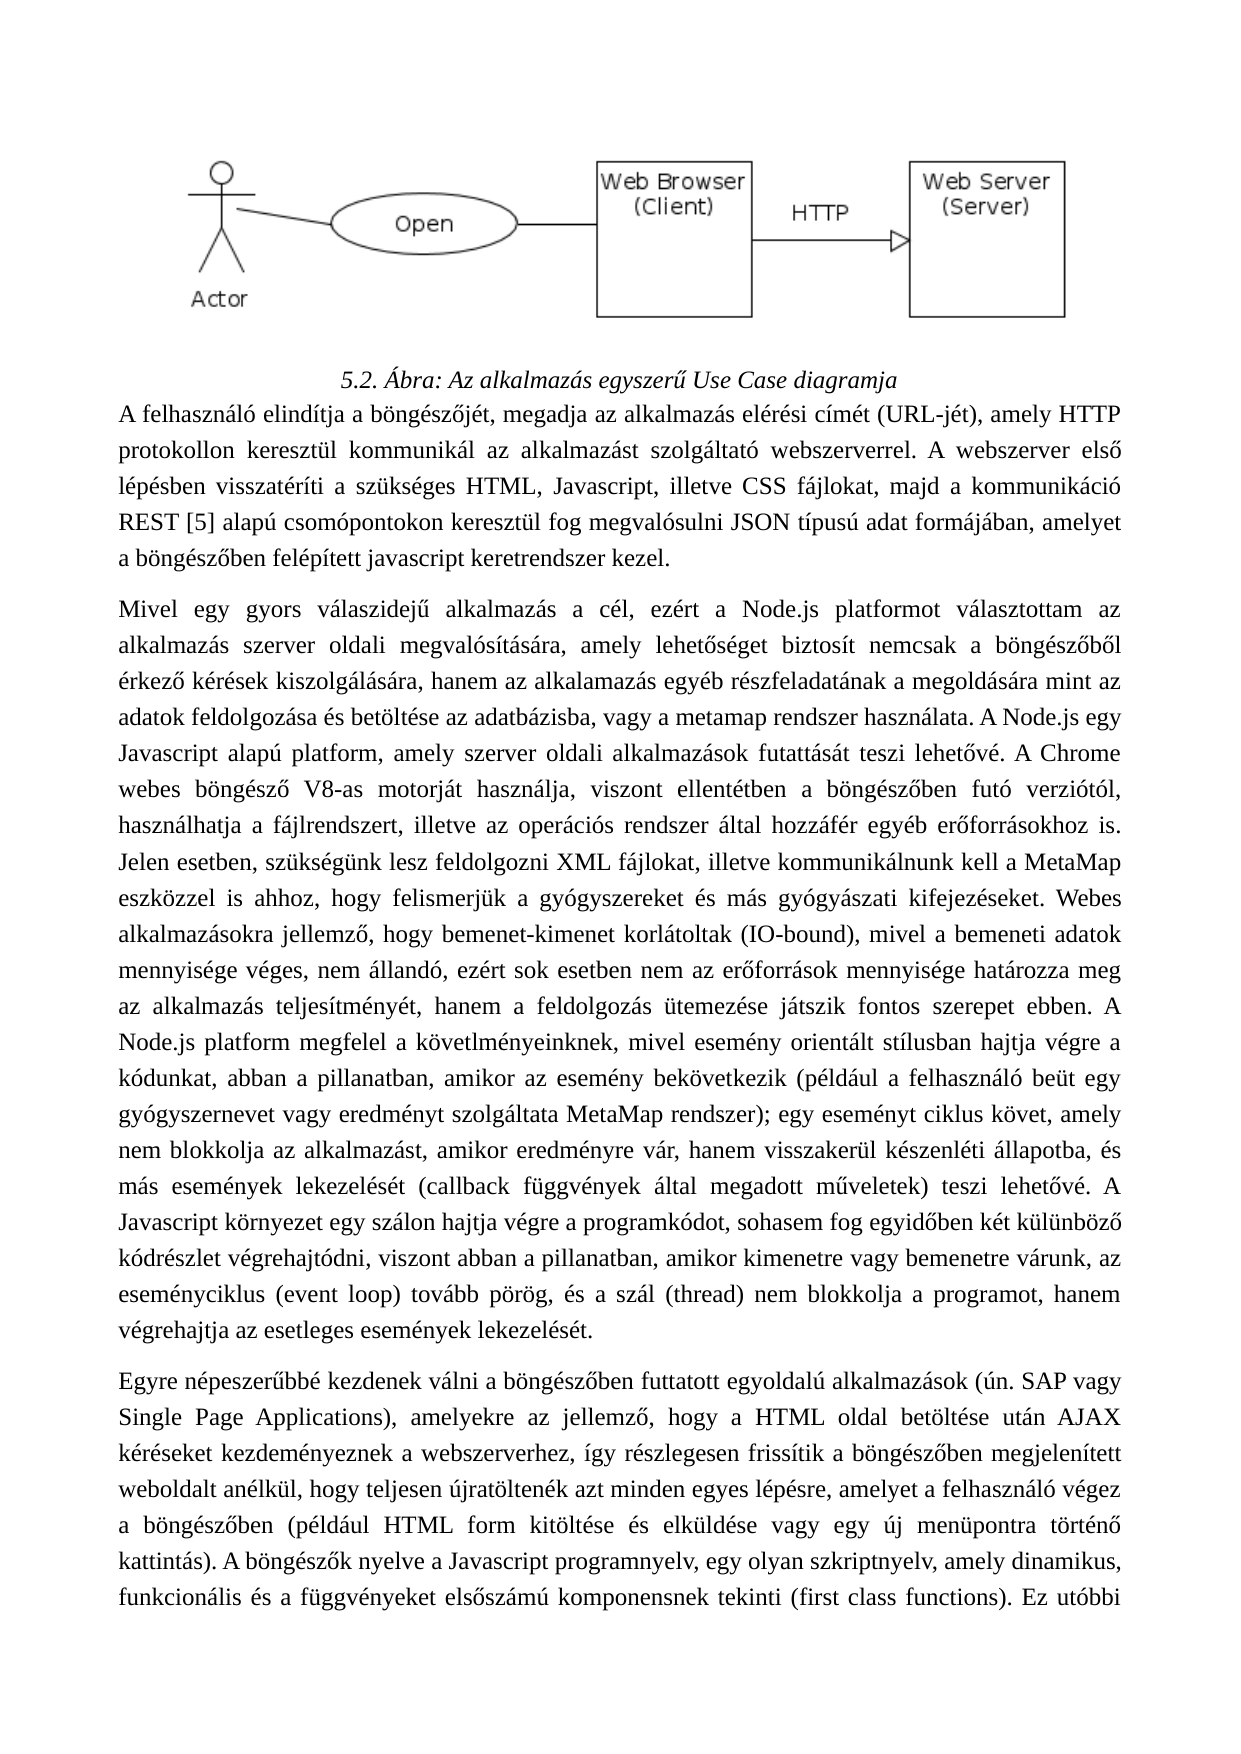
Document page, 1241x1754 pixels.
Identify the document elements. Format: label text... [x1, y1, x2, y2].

text A felhasználó elindítja a böngészőjét, megadja az alkalmazás elérési címét (URL-jét), amely HTTP protokollon keresztül kommunikál az alkalmazást szolgáltató webszerverrel. A webszerver első lépésben visszatéríti a szükséges HTML, Javascript, illetve CSS fájlokat, majd a kommunikáció REST [5] alapú csomópontokon keresztül fog megvalósulni JSON típusú adat formájában, amelyet a böngészőben felépített javascript keretrendszer kezel. [118, 118, 1122, 574]
text Egyre népeszerűbbé kezdenek válni a böngészőben futtatott egyoldalú alkalmazások (ún. SAP vagy Single Page Applications), amelyekre az jellemző, hogy a HTML oldal betöltése után AJAX kéréseket kezdeményeznek a webszerverhez, így részlegesen frissítik a böngészőben megjelenített weboldalt anélkül, hogy teljesen újratöltenék azt minden egyes lépésre, amelyet a felhasználó végez a böngészőben (például HTML form kitöltése és elküldése vagy egy új menüpontra történő kattintás). A böngészők nyelve a Javascript programnyelv, egy olyan szkriptnyelv, amely dinamikus, funkcionális és a függvényeket elsőszámú komponensnek tekinti (first class functions). Ez utóbbi [118, 1361, 1122, 1613]
text 5.2. Ábra: Az alkalmazás egyszerű Use Case diagramja [144, 365, 1097, 394]
text Mivel egy gyors válaszidejű alkalmazás a cél, ezért a Node.js platformot választottam az alkalmazás szerver oldali megvalósítására, amely lehetőséget biztosít nemcsak a böngészőből érkező kérések kiszolgálására, hanem az alkalamazás egyéb részfeladatának a megoldására mint az adatok feldolgozása és betöltése az adatbázisba, vagy a metamap rendszer használata. A Node.js egy Javascript alapú platform, amely szerver oldali alkalmazások futattását teszi lehetővé. A Chrome webes böngésző V8-as motorját használja, viszont ellentétben a böngészőben futó verziótól, használhatja a fájlrendszert, illetve az operációs rendszer által hozzáfér egyéb erőforrásokhoz is. Jelen esetben, szükségünk lesz feldolgozni XML fájlokat, illetve kommunikálnunk kell a MetaMap eszközzel is ahhoz, hogy felismerjük a gyógyszereket és más gyógyászati kifejezéseket. Webes alkalmazásokra jellemző, hogy bemenet-kimenet korlátoltak (IO-bound), mivel a bemeneti adatok mennyisége véges, nem állandó, ezért sok esetben nem az erőforrások mennyisége határozza meg az alkalmazás teljesítményét, hanem a feldolgozás ütemezése játszik fontos szerepet ebben. A Node.js platform megfelel a követlményeinknek, mivel esemény orientált stílusban hajtja végre a kódunkat, abban a pillanatban, amikor az esemény bekövetkezik (például a felhasználó beüt egy gyógyszernevet vagy eredményt szolgáltata MetaMap rendszer); egy eseményt ciklus követ, amely nem blokkolja az alkalmazást, amikor eredményre vár, hanem visszakerül készenléti állapotba, és más események lekezelését (callback függvények által megadott műveletek) teszi lehetővé. A Javascript környezet egy szálon hajtja végre a programkódot, sohasem fog egyidőben két külünböző kódrészlet végrehajtódni, viszont abban a pillanatban, amikor kimenetre vagy bemenetre várunk, az eseményciklus (event loop) tovább pörög, és a szál (thread) nem blokkolja a programot, hanem végrehajtja az esetleges események lekezelését. [118, 589, 1122, 1346]
picture [143, 130, 1097, 365]
